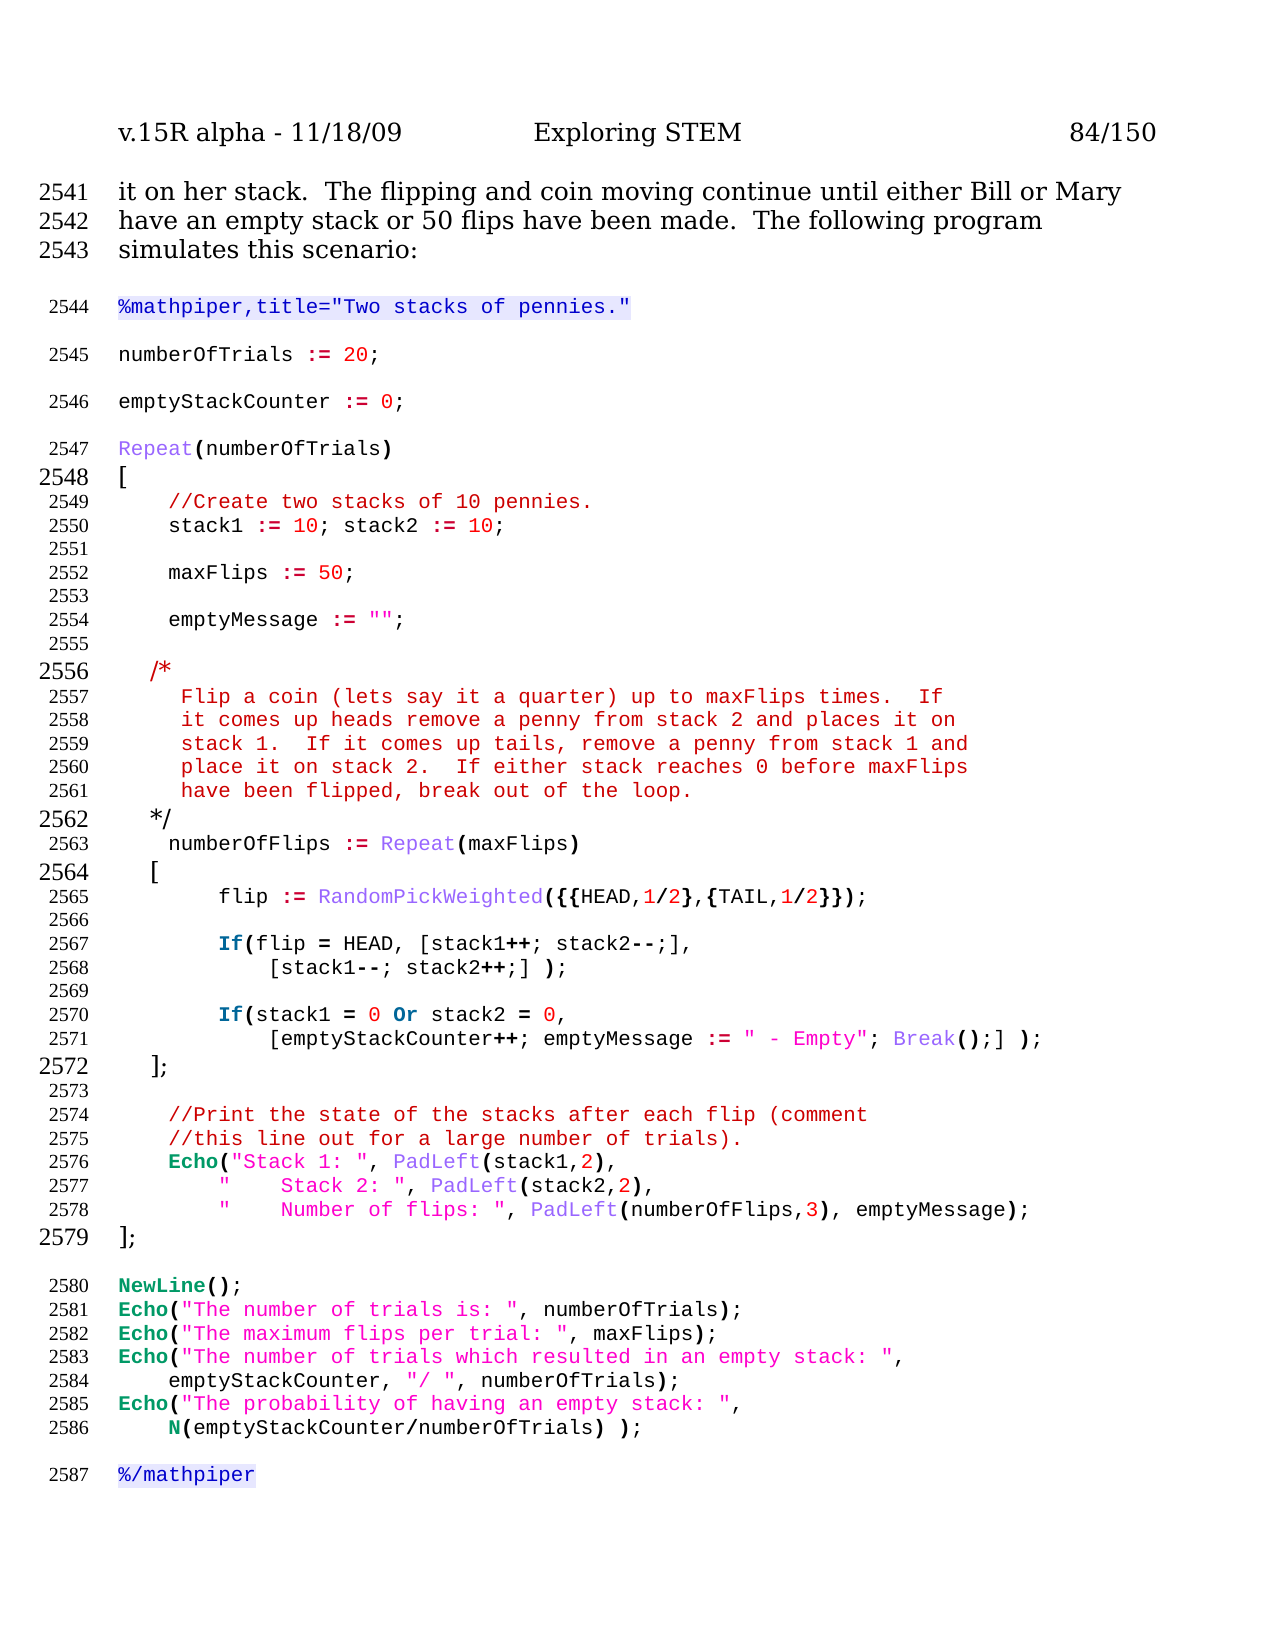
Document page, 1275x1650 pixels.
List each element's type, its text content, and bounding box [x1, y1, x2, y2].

text " Stack 2: ", PadLeft(stack2,2), [118, 1175, 1157, 1199]
text If(stack1 = 0 Or stack2 = 0, [118, 1004, 1157, 1028]
text numberOfFlips := Repeat(maxFlips) [118, 833, 1157, 857]
text //Print the state of the stacks after each flip (comment [118, 1104, 1157, 1128]
text Echo("The probability of having an empty stack: ", [118, 1393, 1157, 1417]
text [stack1--; stack2++;] ); [118, 957, 1157, 980]
text Echo("Stack 1: ", PadLeft(stack1,2), [118, 1151, 1157, 1175]
text Repeat(numberOfTrials) [118, 438, 1157, 462]
text NewLine(); [118, 1275, 1157, 1299]
text %/mathpiper [118, 1464, 1157, 1488]
text [ [118, 462, 1157, 491]
text Echo("The maximum flips per trial: ", maxFlips); [118, 1322, 1157, 1346]
text flip := RandomPickWeighted({{HEAD,1/2},{TAIL,1/2}}); [118, 886, 1157, 909]
text emptyStackCounter, "/ ", numberOfTrials); [118, 1370, 1157, 1393]
text Echo("The number of trials is: ", numberOfTrials); [118, 1299, 1157, 1322]
text //this line out for a large number of trials). [118, 1128, 1157, 1151]
text N(emptyStackCounter/numberOfTrials) ); [118, 1417, 1157, 1441]
text have been flipped, break out of the loop. [118, 780, 1157, 804]
text ]; [118, 1051, 1157, 1081]
text " Number of flips: ", PadLeft(numberOfFlips,3), emptyMessage); [118, 1199, 1157, 1222]
text Flip a coin (lets say it a quarter) up to maxFlips times. If [118, 686, 1157, 709]
text //Create two stacks of 10 pennies. [118, 491, 1157, 514]
text [emptyStackCounter++; emptyMessage := " - Empty"; Break();] ); [118, 1028, 1157, 1051]
text emptyMessage := ""; [118, 609, 1157, 633]
text ]; [118, 1222, 1157, 1252]
text [ [118, 857, 1157, 886]
text */ [118, 804, 1157, 833]
text it comes up heads remove a penny from stack 2 and places it on [118, 709, 1157, 733]
text numberOfTrials := 20; [118, 343, 1157, 367]
text If(flip = HEAD, [stack1++; stack2--;], [118, 933, 1157, 957]
text %mathpiper,title="Two stacks of pennies." [118, 296, 1157, 320]
text stack1 := 10; stack2 := 10; [118, 514, 1157, 538]
text place it on stack 2. If either stack reaches 0 before maxFlips [118, 757, 1157, 780]
text it on her stack. The flipping and coin moving continue until either Bill or Mary have an empty stack or 50 flips have been made. The following program simulates this scenario: [118, 177, 1157, 264]
text maxFlips := 50; [118, 562, 1157, 586]
text Echo("The number of trials which resulted in an empty stack: ", [118, 1346, 1157, 1370]
text /* [118, 656, 1157, 686]
text emptyStackCounter := 0; [118, 391, 1157, 414]
text stack 1. If it comes up tails, remove a penny from stack 1 and [118, 733, 1157, 757]
